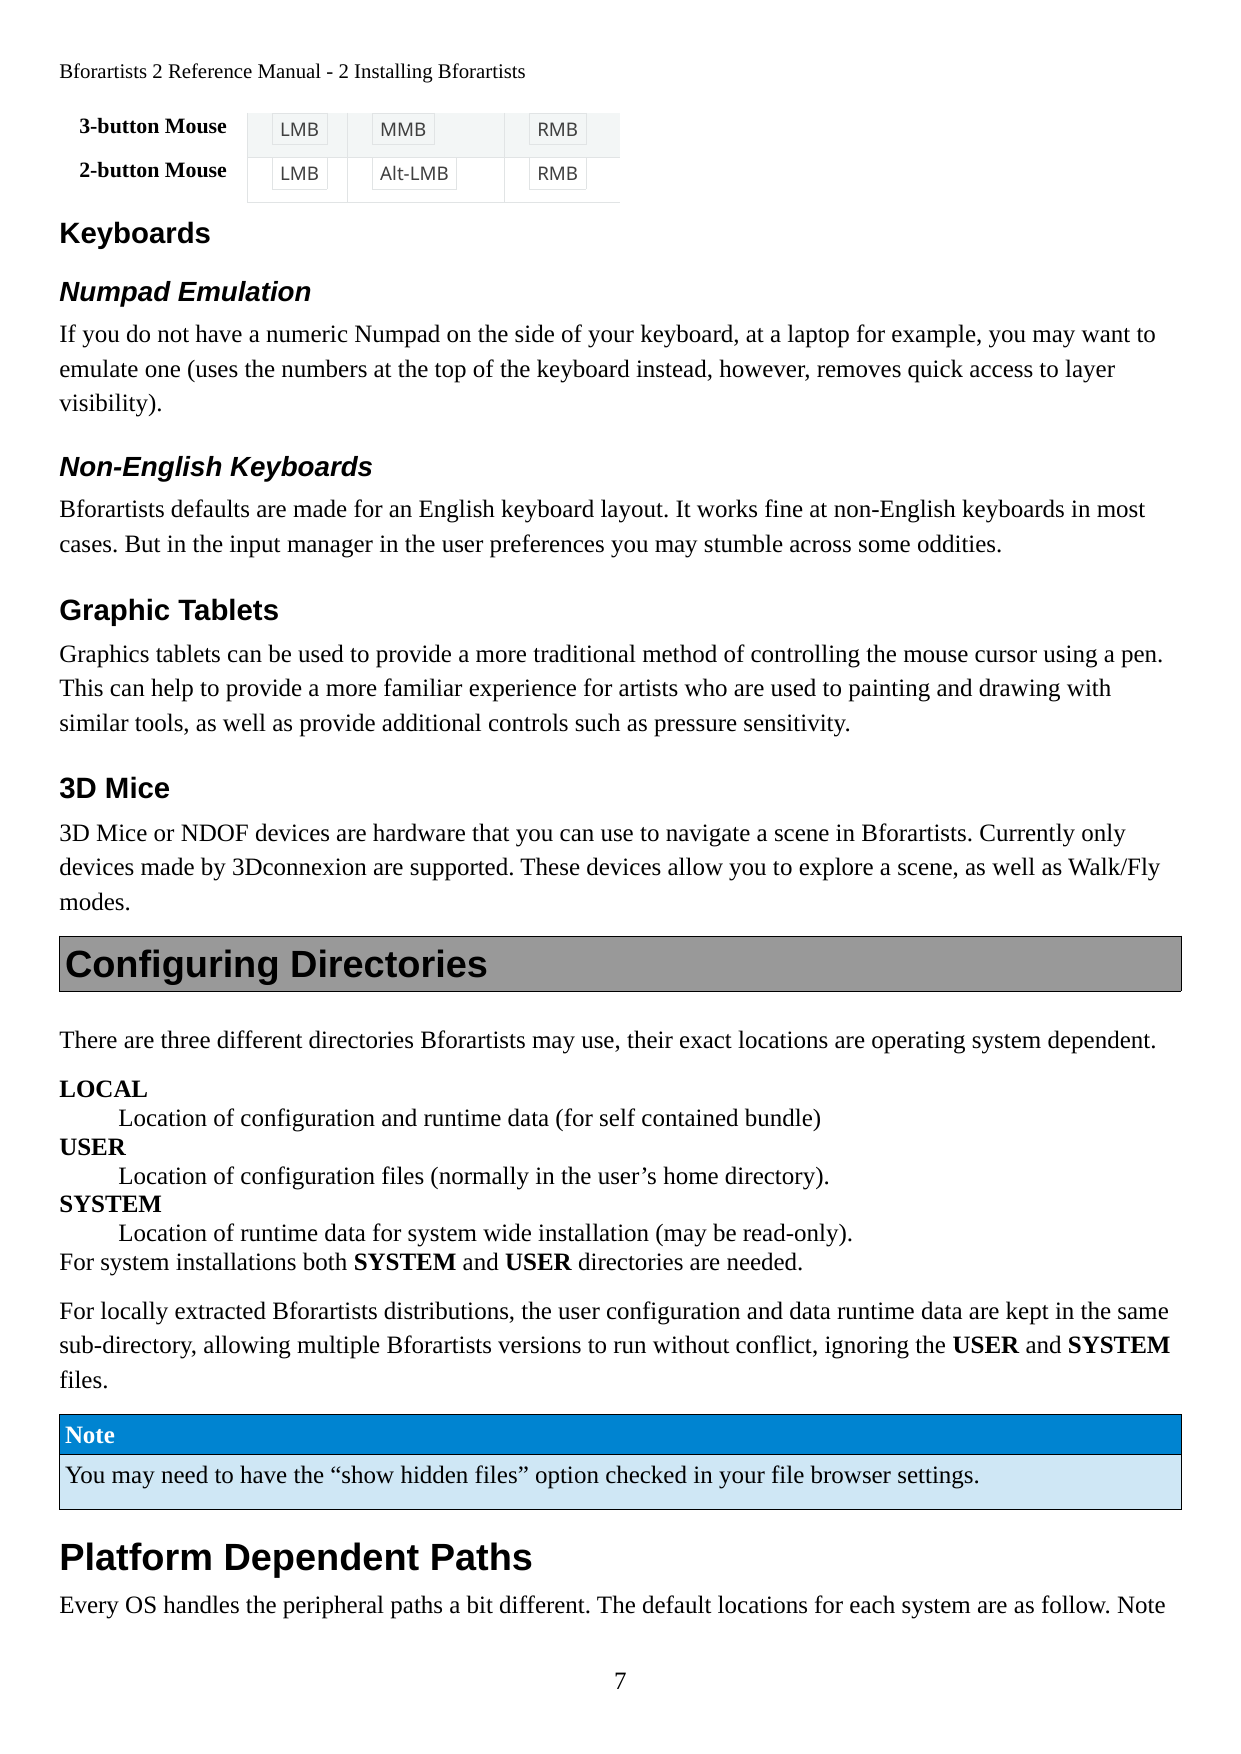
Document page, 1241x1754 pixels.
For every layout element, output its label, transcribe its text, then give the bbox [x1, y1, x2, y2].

table_cell RMB [505, 158, 620, 202]
table_cell Alt-LMB [348, 158, 504, 202]
text For system installations both SYSTEM and USER directories are needed. [59, 1247, 1181, 1276]
subtitle 3D Mice [59, 771, 1181, 805]
table_header LMB [248, 113, 347, 157]
subtitle SYSTEM [59, 1189, 1181, 1218]
text 3D Mice or NDOF devices are hardware that you can use to navigate a scene in Bforartists. Currently only devices made by 3Dconnexion are supported. These devices allow you to explore a scene, as well as Walk/Fly modes. [59, 818, 1181, 915]
subtitle Numpad Emulation [59, 275, 1181, 307]
list Location of configuration and runtime data (for self contained bundle) [118, 1103, 1181, 1132]
table_header Note [60, 1415, 1181, 1454]
table_header 3-button Mouse [59, 113, 247, 157]
table_header Configuring Directories [60, 937, 1181, 991]
table_header MMB [348, 113, 504, 157]
list Location of configuration files (normally in the user’s home directory). [118, 1161, 1181, 1189]
subtitle LOCAL [59, 1074, 1181, 1103]
text For locally extracted Bforartists distributions, the user configuration and data runtime data are kept in the same sub-directory, allowing multiple Bforartists versions to run without conflict, ignoring the USER and SYSTEM files. [59, 1296, 1181, 1394]
subtitle Platform Dependent Paths [59, 1534, 1181, 1578]
text Graphics tablets can be used to provide a more traditional method of controlling the mouse cursor using a pen. This can help to provide a more familiar experience for artists who are used to painting and drawing with similar tools, as well as provide additional controls such as pressure sensitivity. [59, 639, 1181, 736]
list Location of runtime data for system wide installation (may be read-only). [118, 1218, 1181, 1247]
subtitle Non-English Keyboards [59, 450, 1181, 482]
text Bforartists defaults are made for an English keyboard layout. It works fine at non-English keyboards in most cases. But in the input manager in the user preferences you may stumble across some oddities. [59, 494, 1181, 558]
subtitle USER [59, 1132, 1181, 1161]
text If you do not have a numeric Numpad on the side of your keyboard, at a laptop for example, you may want to emulate one (uses the numbers at the top of the keyboard instead, however, removes quick access to layer visibility). [59, 319, 1181, 417]
text There are three different directories Bforartists may use, their exact locations are operating system dependent. [59, 1025, 1181, 1054]
table_cell 2-button Mouse [59, 157, 247, 202]
table_header RMB [505, 113, 620, 157]
table_cell You may need to have the “show hidden files” option checked in your file browser settings. [60, 1455, 1181, 1509]
subtitle Graphic Tablets [59, 592, 1181, 626]
table_cell LMB [248, 158, 347, 202]
text Every OS handles the peripheral paths a bit different. The default locations for each system are as follow. Note [59, 1591, 1181, 1619]
subtitle Keyboards [59, 216, 1181, 250]
